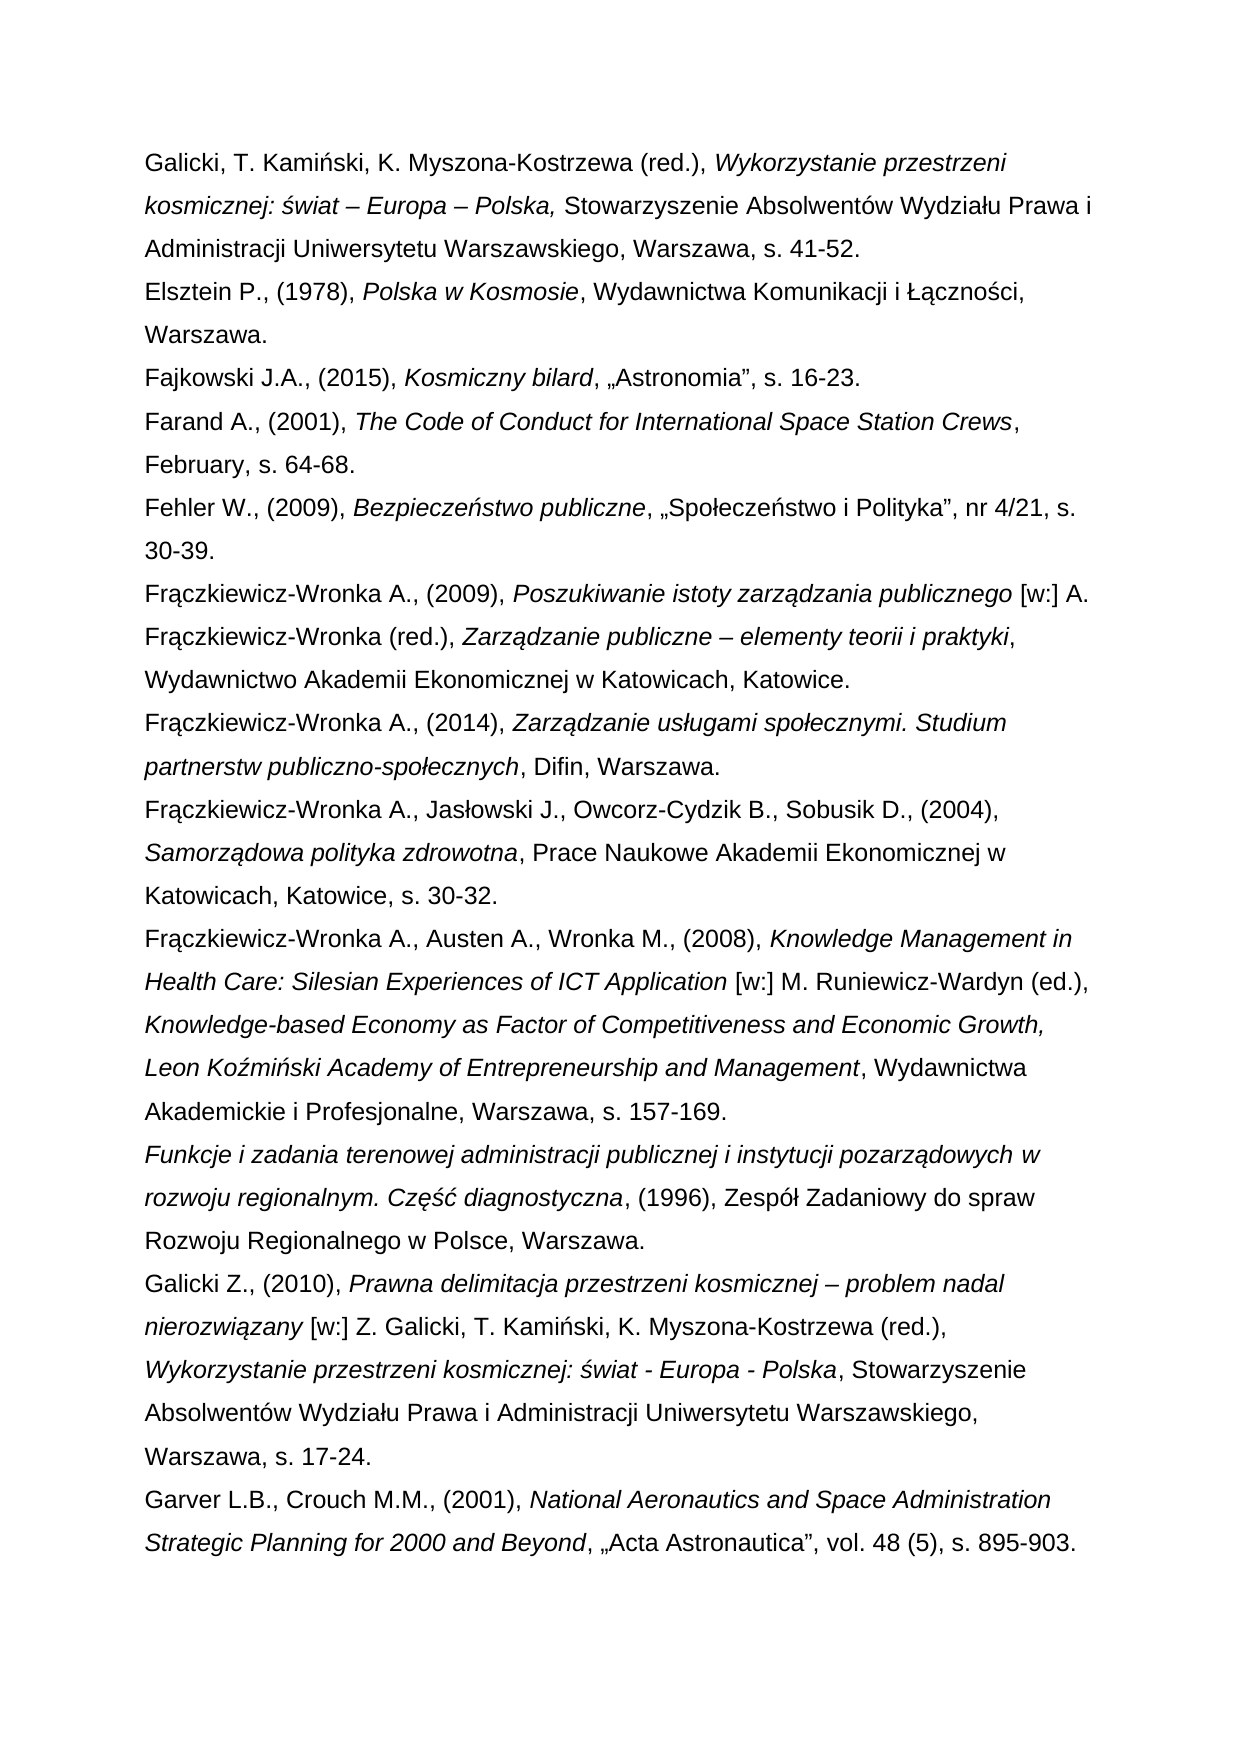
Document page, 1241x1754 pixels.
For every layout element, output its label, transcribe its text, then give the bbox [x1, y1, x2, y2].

text Frączkiewicz-Wronka A., (2009), Poszukiwanie istoty zarządzania publicznego [w:] A. Frączkiewicz-Wronka (red.), Zarządzanie publiczne – elementy teorii i praktyki, Wydawnictwo Akademii Ekonomicznej w Katowicach, Katowice. [144, 579, 1096, 694]
text Frączkiewicz-Wronka A., Austen A., Wronka M., (2008), Knowledge Management in Health Care: Silesian Experiences of ICT Application [w:] M. Runiewicz-Wardyn (ed.), Knowledge-based Economy as Factor of Competitiveness and Economic Growth, Leon Koźmiński Academy of Entrepreneurship and Management, Wydawnictwa Akademickie i Profesjonalne, Warszawa, s. 157-169. [144, 924, 1096, 1125]
text Galicki Z., (2010), Prawna delimitacja przestrzeni kosmicznej – problem nadal nierozwiązany [w:] Z. Galicki, T. Kamiński, K. Myszona-Kostrzewa (red.), Wykorzystanie przestrzeni kosmicznej: świat - Europa - Polska, Stowarzyszenie Absolwentów Wydziału Prawa i Administracji Uniwersytetu Warszawskiego, Warszawa, s. 17-24. [144, 1269, 1096, 1470]
text Fajkowski J.A., (2015), Kosmiczny bilard, „Astronomia”, s. 16-23. [144, 363, 1096, 392]
text Funkcje i zadania terenowej administracji publicznej i instytucji pozarządowych w rozwoju regionalnym. Część diagnostyczna, (1996), Zespół Zadaniowy do spraw Rozwoju Regionalnego w Polsce, Warszawa. [144, 1139, 1096, 1254]
text Frączkiewicz-Wronka A., Jasłowski J., Owcorz-Cydzik B., Sobusik D., (2004), Samorządowa polityka zdrowotna, Prace Naukowe Akademii Ekonomicznej w Katowicach, Katowice, s. 30-32. [144, 794, 1096, 909]
text Elsztein P., (1978), Polska w Kosmosie, Wydawnictwa Komunikacji i Łączności, Warszawa. [144, 277, 1096, 349]
text Farand A., (2001), The Code of Conduct for International Space Station Crews, February, s. 64-68. [144, 406, 1096, 478]
text Fehler W., (2009), Bezpieczeństwo publiczne, „Społeczeństwo i Polityka”, nr 4/21, s. 30-39. [144, 493, 1096, 564]
text Galicki, T. Kamiński, K. Myszona-Kostrzewa (red.), Wykorzystanie przestrzeni kosmicznej: świat – Europa – Polska, Stowarzyszenie Absolwentów Wydziału Prawa i Administracji Uniwersytetu Warszawskiego, Warszawa, s. 41-52. [144, 148, 1096, 263]
text Frączkiewicz-Wronka A., (2014), Zarządzanie usługami społecznymi. Studium partnerstw publiczno-społecznych, Difin, Warszawa. [144, 708, 1096, 780]
text Garver L.B., Crouch M.M., (2001), National Aeronautics and Space Administration Strategic Planning for 2000 and Beyond, „Acta Astronautica”, vol. 48 (5), s. 895-903. [144, 1484, 1096, 1556]
